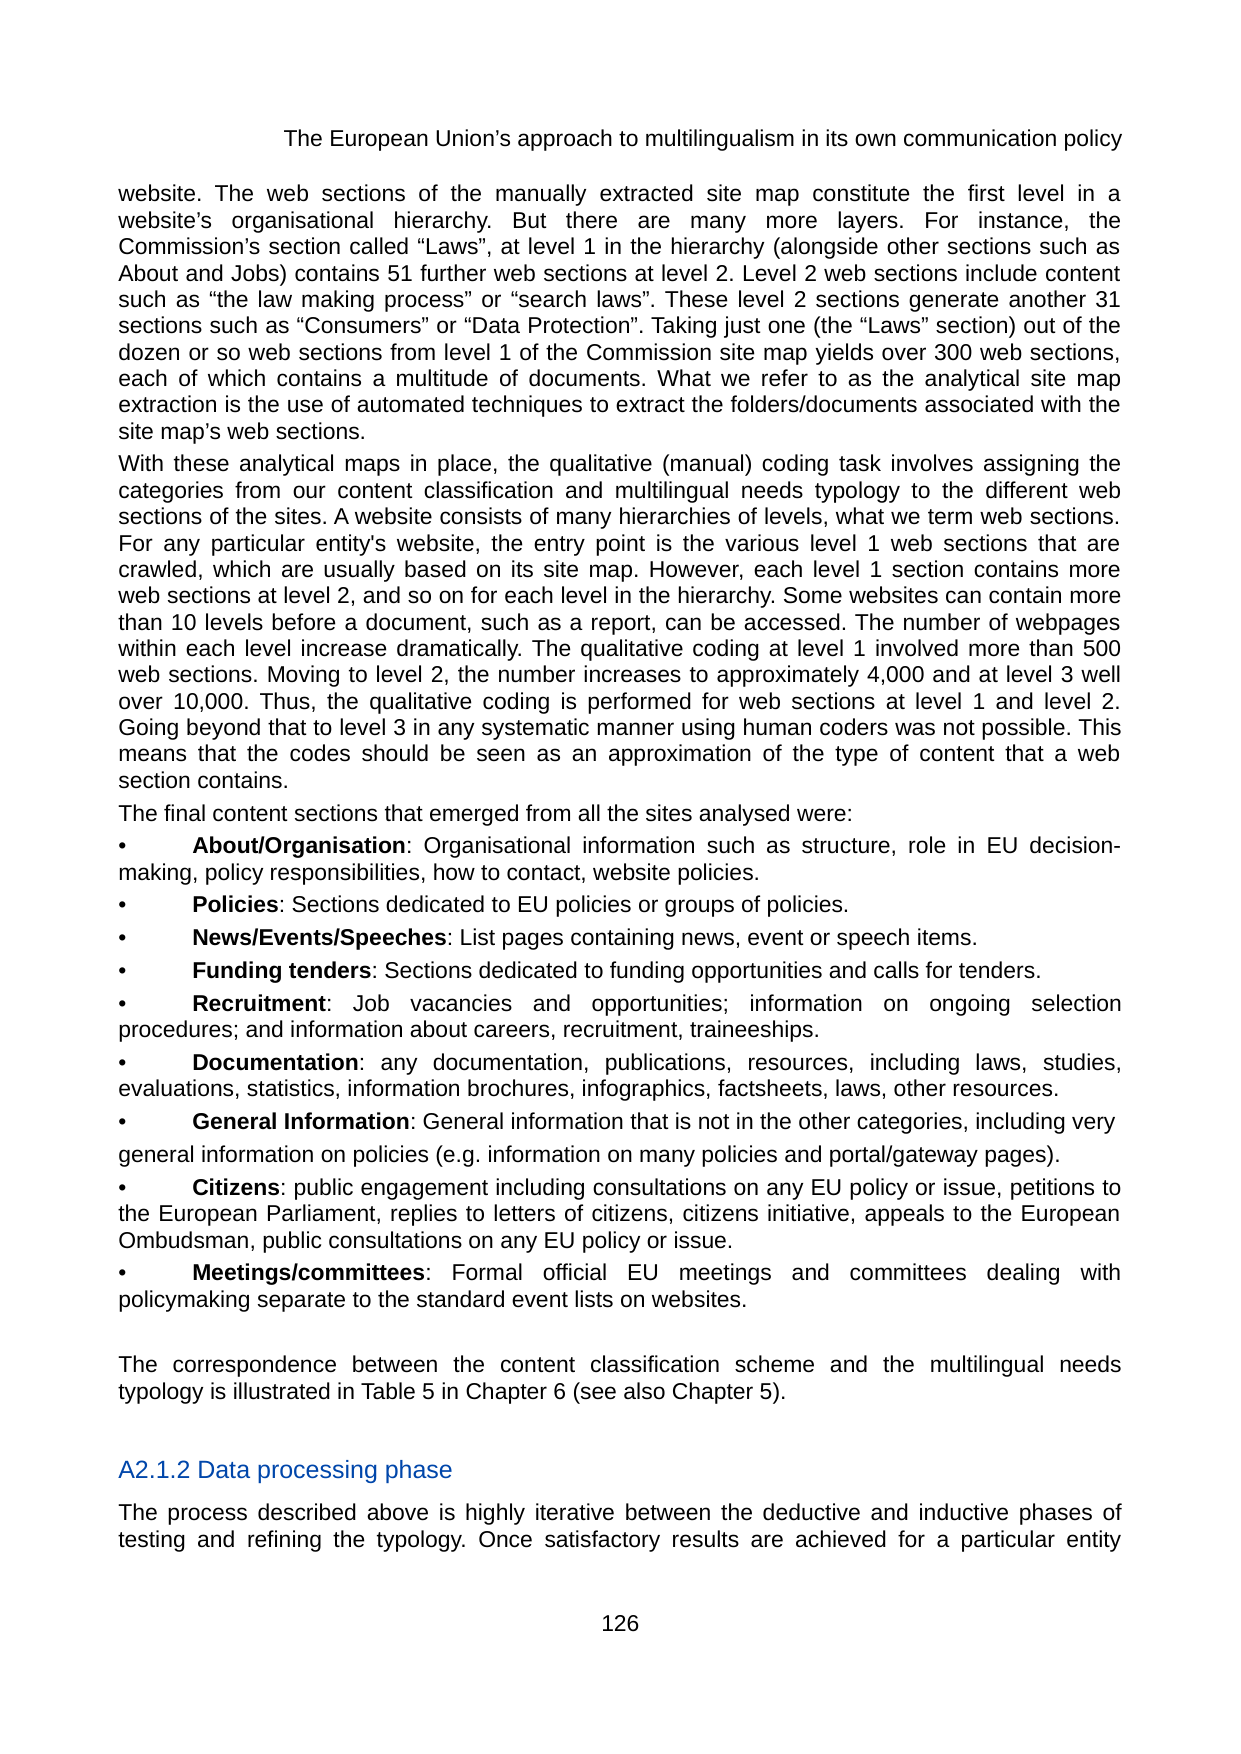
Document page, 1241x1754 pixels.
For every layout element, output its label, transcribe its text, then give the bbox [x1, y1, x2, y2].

text website. The web sections of the manually extracted site map constitute the first level in a website’s organisational hierarchy. But there are many more layers. For instance, the Commission’s section called “Laws”, at level 1 in the hierarchy (alongside other sections such as About and Jobs) contains 51 further web sections at level 2. Level 2 web sections include content such as “the law making process” or “search laws”. These level 2 sections generate another 31 sections such as “Consumers” or “Data Protection”. Taking just one (the “Laws” section) out of the dozen or so web sections from level 1 of the Commission site map yields over 300 web sections, each of which contains a multitude of documents. What we refer to as the analytical site map extraction is the use of automated techniques to extract the folders/documents associated with the site map’s web sections. [118, 180, 1122, 444]
text The final content sections that emerged from all the sites analysed were: [118, 799, 1122, 826]
text • News/Events/Speeches: List pages containing news, event or speech items. [118, 924, 1122, 951]
text • Citizens: public engagement including consultations on any EU policy or issue, petitions to the European Parliament, replies to letters of citizens, citizens initiative, appeals to the European Ombudsman, public consultations on any EU policy or issue. [118, 1174, 1122, 1253]
text • About/Organisation: Organisational information such as structure, role in EU decision-making, policy responsibilities, how to contact, website policies. [118, 832, 1122, 885]
text general information on policies (e.g. information on many policies and portal/gateway pages). [118, 1141, 1122, 1167]
text The process described above is highly iterative between the deductive and inductive phases of testing and refining the typology. Once satisfactory results are achieved for a particular entity [118, 1499, 1122, 1552]
text • General Information: General information that is not in the other categories, including very [118, 1108, 1122, 1134]
text • Meetings/committees: Formal official EU meetings and committees dealing with policymaking separate to the standard event lists on websites. [118, 1259, 1122, 1312]
text • Funding tenders: Sections dedicated to funding opportunities and calls for tenders. [118, 957, 1122, 983]
subtitle A2.1.2 Data processing phase [118, 1455, 1122, 1483]
text • Documentation: any documentation, publications, resources, including laws, studies, evaluations, statistics, information brochures, infographics, factsheets, laws, other resources. [118, 1049, 1122, 1102]
text With these analytical maps in place, the qualitative (manual) coding task involves assigning the categories from our content classification and multilingual needs typology to the different web sections of the sites. A website consists of many hierarchies of levels, what we term web sections. For any particular entity's website, the entry point is the various level 1 web sections that are crawled, which are usually based on its site map. However, each level 1 section contains more web sections at level 2, and so on for each level in the hierarchy. Some websites can contain more than 10 levels before a document, such as a report, can be accessed. The number of webpages within each level increase dramatically. The qualitative coding at level 1 involved more than 500 web sections. Moving to level 2, the number increases to approximately 4,000 and at level 3 well over 10,000. Thus, the qualitative coding is performed for web sections at level 1 and level 2. Going beyond that to level 3 in any systematic manner using human coders was not possible. This means that the codes should be seen as an approximation of the type of content that a web section contains. [118, 450, 1122, 793]
text The correspondence between the content classification scheme and the multilingual needs typology is illustrated in Table 5 in Chapter 6 (see also Chapter 5). [118, 1351, 1122, 1404]
text • Policies: Sections dedicated to EU policies or groups of policies. [118, 891, 1122, 918]
text • Recruitment: Job vacancies and opportunities; information on ongoing selection procedures; and information about careers, recruitment, traineeships. [118, 990, 1122, 1043]
